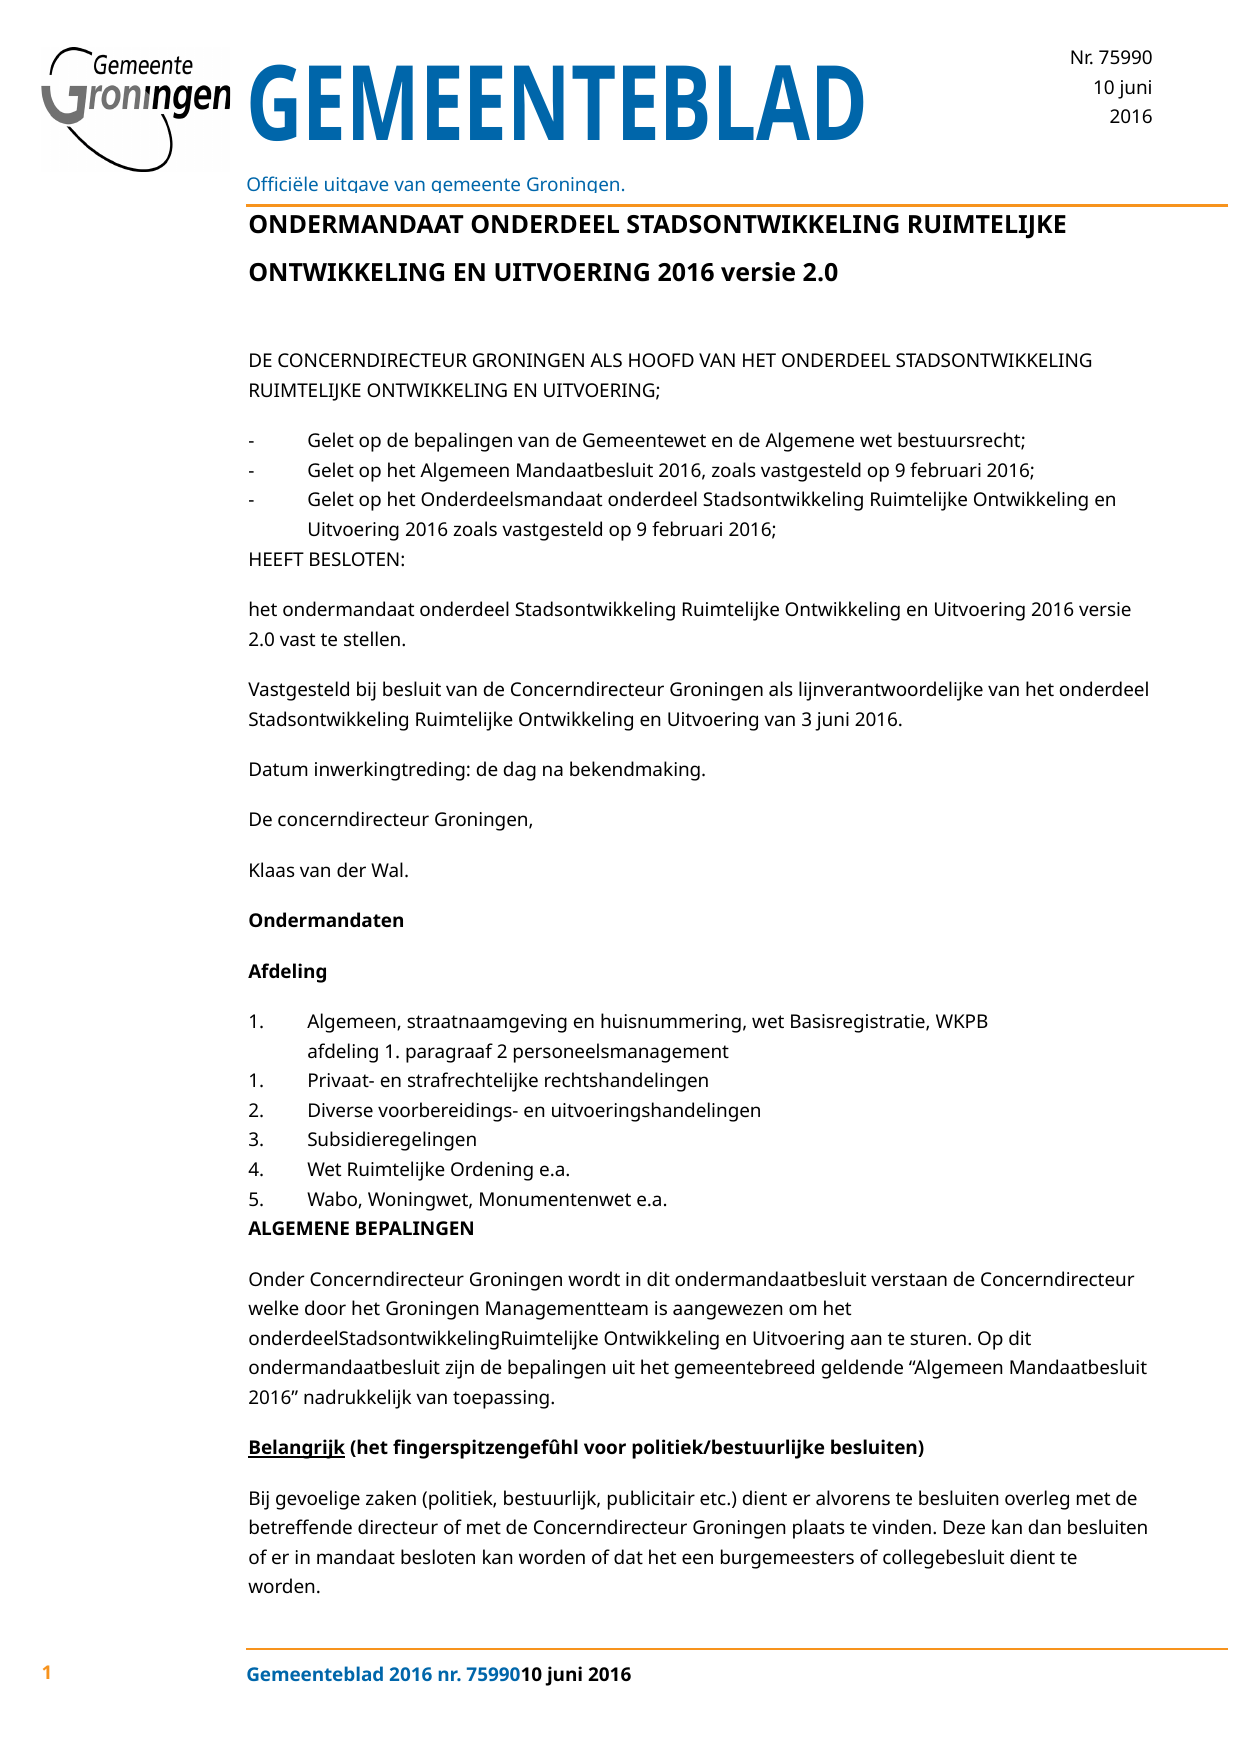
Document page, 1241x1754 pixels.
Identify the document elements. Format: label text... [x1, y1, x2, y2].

list Gelet op het Onderdeelsmandaat onderdeel Stadsontwikkeling Ruimtelijke Ontwikkeling en Uitvoering 2016 zoals vastgesteld op 9 februari 2016; [248, 487, 1152, 542]
picture [41, 47, 231, 172]
text Datum inwerkingtreding: de dag na bekendmaking. [248, 756, 1152, 782]
list Diverse voorbereidings- en uitvoeringshandelingen [248, 1097, 1152, 1123]
list afdeling 1. paragraaf 2 personeelsmanagement [248, 1038, 1152, 1064]
text HEEFT BESLOTEN: [248, 546, 1152, 572]
text het ondermandaat onderdeel Stadsontwikkeling Ruimtelijke Ontwikkeling en Uitvoering 2016 versie 2.0 vast te stellen. [248, 596, 1152, 652]
list Gelet op het Algemeen Mandaatbesluit 2016, zoals vastgesteld op 9 februari 2016; [248, 457, 1152, 483]
list Gelet op de bepalingen van de Gemeentewet en de Algemene wet bestuursrecht; [248, 427, 1152, 453]
text De concerndirecteur Groningen, [248, 807, 1152, 832]
text Vastgesteld bij besluit van de Concerndirecteur Groningen als lijnverantwoordelijke van het onderdeel Stadsontwikkeling Ruimtelijke Ontwikkeling en Uitvoering van 3 juni 2016. [248, 676, 1152, 732]
text DE CONCERNDIRECTEUR GRONINGEN ALS HOOFD VAN HET ONDERDEEL STADSONTWIKKELING RUIMTELIJKE ONTWIKKELING EN UITVOERING; [248, 347, 1152, 403]
text Afdeling [248, 958, 1152, 984]
text ONDERMANDAAT ONDERDEEL STADSONTWIKKELING RUIMTELIJKE ONTWIKKELING EN UITVOERING 2016 versie 2.0 [248, 207, 1152, 288]
text Onder Concerndirecteur Groningen wordt in dit ondermandaatbesluit verstaan de Concerndirecteur welke door het Groningen Managementteam is aangewezen om het onderdeelStadsontwikkelingRuimtelijke Ontwikkeling en Uitvoering aan te sturen. Op dit ondermandaatbesluit zijn de bepalingen uit het gemeentebreed geldende “Algemeen Mandaatbesluit 2016” nadrukkelijk van toepassing. [248, 1266, 1152, 1410]
list Wet Ruimtelijke Ordening e.a. [248, 1156, 1152, 1182]
list Wabo, Woningwet, Monumentenwet e.a. [248, 1186, 1152, 1212]
text Bij gevoelige zaken (politiek, bestuurlijk, publicitair etc.) dient er alvorens te besluiten overleg met de betreffende directeur of met de Concerndirecteur Groningen plaats te vinden. Deze kan dan besluiten of er in mandaat besloten kan worden of dat het een burgemeesters of collegebesluit dient te worden. [248, 1485, 1152, 1599]
list Subsidieregelingen [248, 1127, 1152, 1152]
text Belangrijk (het fingerspitzengefûhl voor politiek/bestuurlijke besluiten) [248, 1434, 1152, 1460]
list Algemeen, straatnaamgeving en huisnummering, wet Basisregistratie, WKPB [248, 1008, 1152, 1034]
text Klaas van der Wal. [248, 857, 1152, 883]
text Ondermandaten [248, 907, 1152, 933]
list Privaat- en strafrechtelijke rechtshandelingen [248, 1067, 1152, 1093]
text ALGEMENE BEPALINGEN [248, 1215, 1152, 1241]
